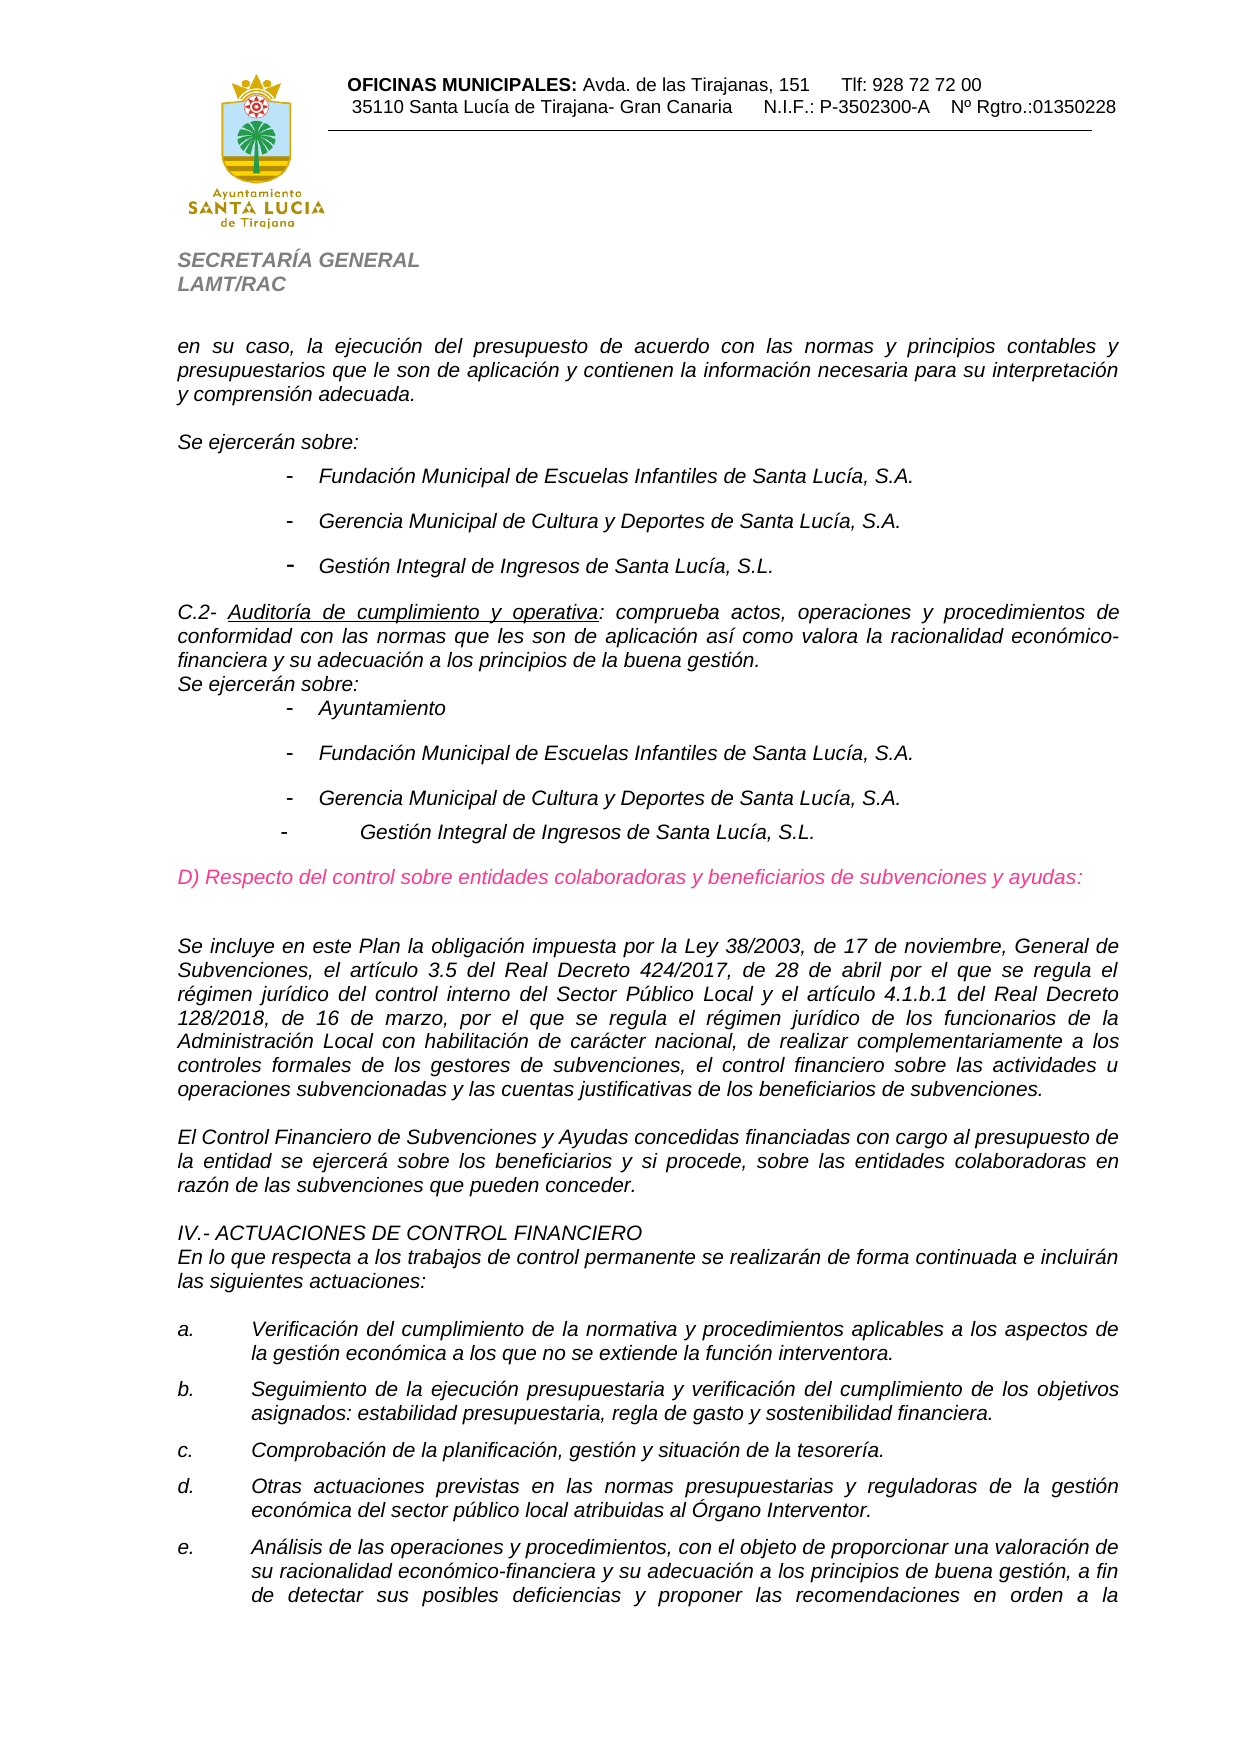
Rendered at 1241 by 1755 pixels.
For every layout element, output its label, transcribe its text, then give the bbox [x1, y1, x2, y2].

text IV.- ACTUACIONES DE CONTROL FINANCIERO [177, 1221, 1122, 1245]
text C.2- Auditoría de cumplimiento y operativa: comprueba actos, operaciones y procedimientos de conformidad con las normas que les son de aplicación así como valora la racionalidad económico-financiera y su adecuación a los principios de la buena gestión. [177, 600, 1122, 672]
list Gestión Integral de Ingresos de Santa Lucía, S.L. [281, 820, 1122, 844]
list Fundación Municipal de Escuelas Infantiles de Santa Lucía, S.A. [245, 464, 1122, 488]
subtitle D) Respecto del control sobre entidades colaboradoras y beneficiarios de subvenciones y ayudas: [177, 865, 1122, 889]
list Otras actuaciones previstas en las normas presupuestarias y reguladoras de la gestión económica del sector público local atribuidas al Órgano Interventor. [177, 1474, 1122, 1522]
list Ayuntamiento [245, 696, 1122, 720]
list Análisis de las operaciones y procedimientos, con el objeto de proporcionar una valoración de su racionalidad económico-financiera y su adecuación a los principios de buena gestión, a fin de detectar sus posibles deficiencias y proponer las recomendaciones en orden a la [177, 1534, 1122, 1606]
text Se ejercerán sobre: [177, 672, 1122, 696]
list Fundación Municipal de Escuelas Infantiles de Santa Lucía, S.A. [245, 741, 1122, 764]
text en su caso, la ejecución del presupuesto de acuerdo con las normas y principios contables y presupuestarios que le son de aplicación y contienen la información necesaria para su interpretación y comprensión adecuada. [177, 334, 1122, 406]
text Se ejercerán sobre: [177, 430, 1122, 454]
text En lo que respecta a los trabajos de control permanente se realizarán de forma continuada e incluirán las siguientes actuaciones: [177, 1245, 1122, 1293]
list Seguimiento de la ejecución presupuestaria y verificación del cumplimiento de los objetivos asignados: estabilidad presupuestaria, regla de gasto y sostenibilidad financiera. [177, 1377, 1122, 1425]
list Gestión Integral de Ingresos de Santa Lucía, S.L. [245, 554, 1122, 579]
text El Control Financiero de Subvenciones y Ayudas concedidas financiadas con cargo al presupuesto de la entidad se ejercerá sobre los beneficiarios y si procede, sobre las entidades colaboradoras en razón de las subvenciones que pueden conceder. [177, 1125, 1122, 1197]
list Gerencia Municipal de Cultura y Deportes de Santa Lucía, S.A. [245, 785, 1122, 809]
list Comprobación de la planificación, gestión y situación de la tesorería. [177, 1438, 1122, 1462]
list Verificación del cumplimiento de la normativa y procedimientos aplicables a los aspectos de la gestión económica a los que no se extiende la función interventora. [177, 1317, 1122, 1365]
text Se incluye en este Plan la obligación impuesta por la Ley 38/2003, de 17 de noviembre, General de Subvenciones, el artículo 3.5 del Real Decreto 424/2017, de 28 de abril por el que se regula el régimen jurídico del control interno del Sector Público Local y el artículo 4.1.b.1 del Real Decreto 128/2018, de 16 de marzo, por el que se regula el régimen jurídico de los funcionarios de la Administración Local con habilitación de carácter nacional, de realizar complementariamente a los controles formales de los gestores de subvenciones, el control financiero sobre las actividades u operaciones subvencionadas y las cuentas justificativas de los beneficiarios de subvenciones. [177, 933, 1122, 1101]
list Gerencia Municipal de Cultura y Deportes de Santa Lucía, S.A. [245, 509, 1122, 533]
